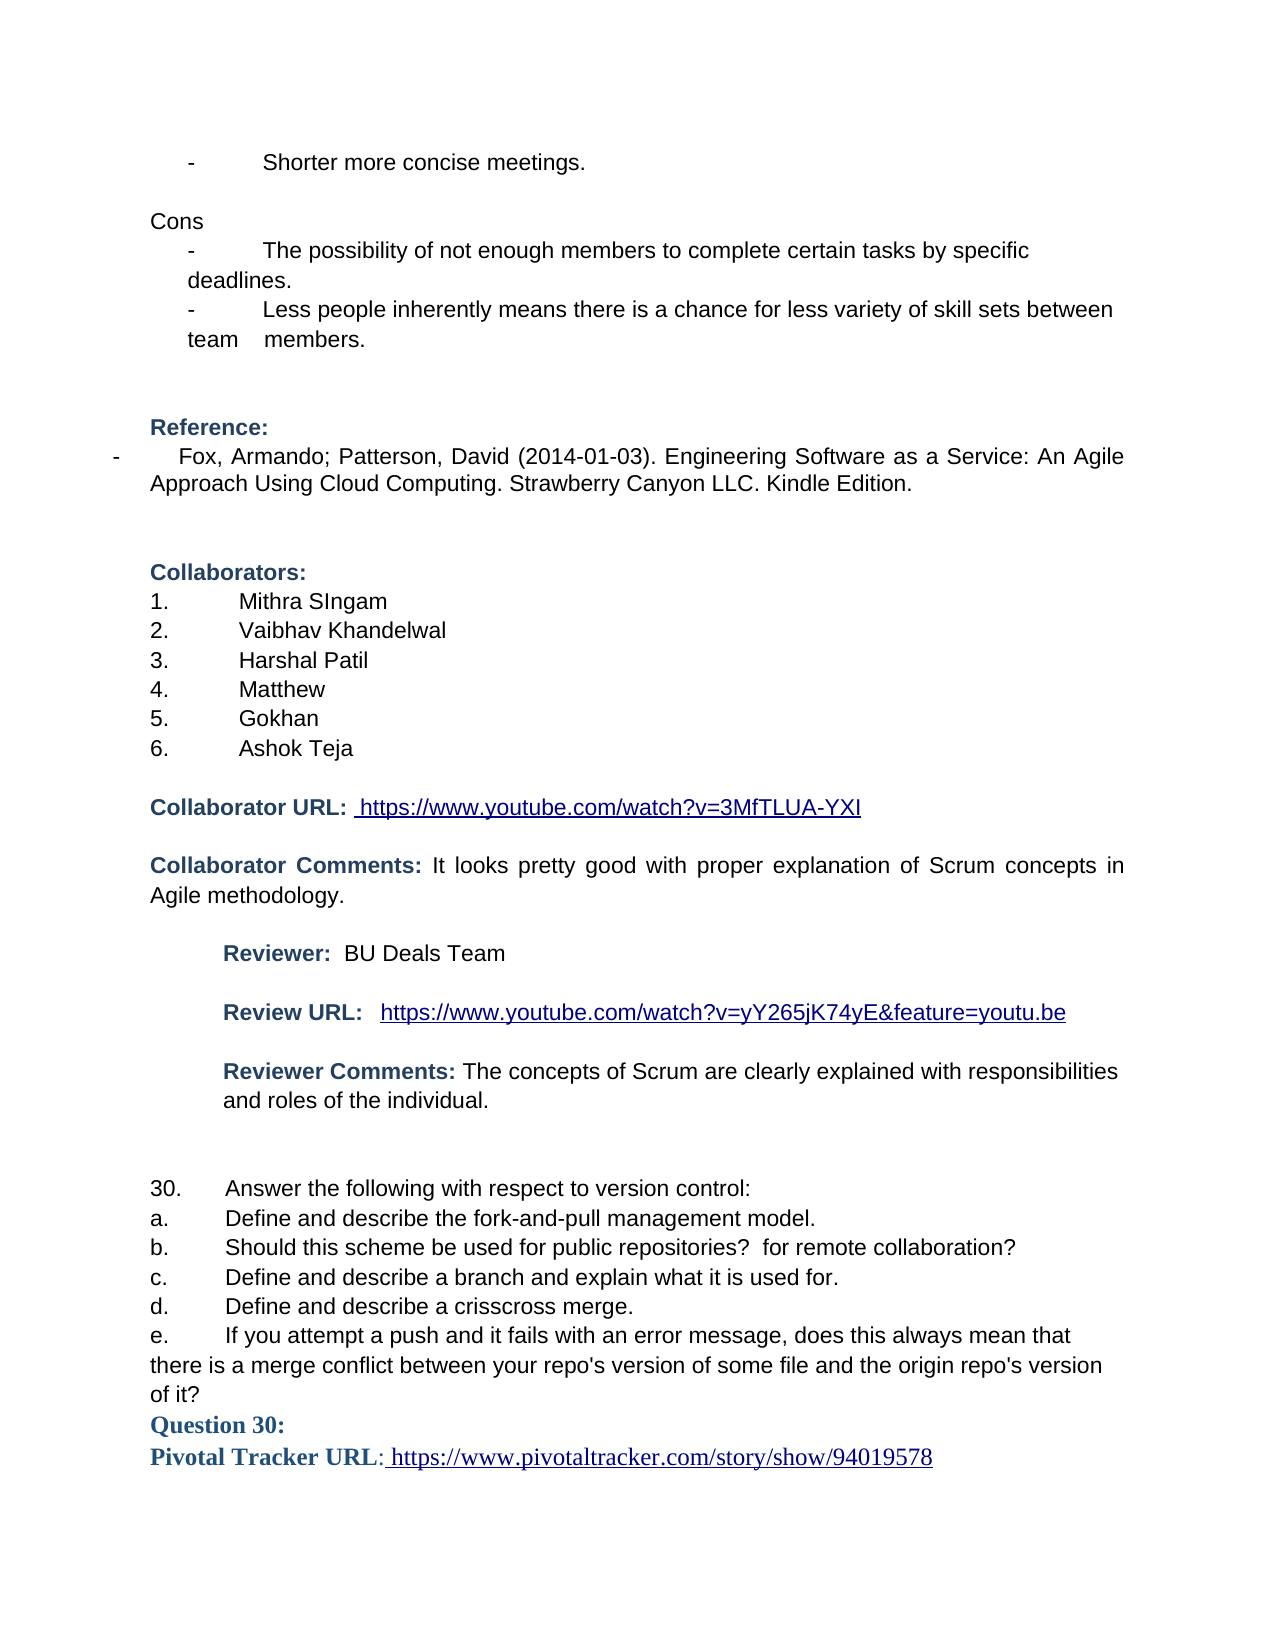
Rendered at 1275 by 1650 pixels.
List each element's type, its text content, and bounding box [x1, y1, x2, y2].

text c. Define and describe a branch and explain what it is used for. [150, 1264, 1125, 1290]
text - Fox, Armando; Patterson, David (2014-01-03). Engineering Software as a Service: An Agile Approach Using Cloud Computing. Strawberry Canyon LLC. Kindle Edition. [112, 444, 1125, 497]
text - Shorter more concise meetings. [187, 150, 1125, 176]
text 1. Mithra SIngam [150, 589, 1125, 614]
text Collaborator Comments: It looks pretty good with proper explanation of Scrum concepts in Agile methodology. [150, 853, 1125, 908]
text 4. Matthew [150, 677, 1125, 702]
text Reviewer: BU Deals Team [223, 941, 1125, 967]
text Collaborators: [150, 559, 1125, 585]
text 6. Ashok Teja [150, 736, 1125, 761]
text a. Define and describe the fork-and-pull management model. [150, 1206, 1125, 1231]
text 2. Vaibhav Khandelwal [150, 618, 1125, 644]
text Reviewer Comments: The concepts of Scrum are clearly explained with responsibilities and roles of the individual. [223, 1059, 1125, 1114]
text b. Should this scheme be used for public repositories? for remote collaboration? [150, 1235, 1125, 1261]
text 5. Gokhan [150, 706, 1125, 732]
text 3. Harshal Patil [150, 647, 1125, 673]
text e. If you attempt a push and it fails with an error message, does this always mean that there is a merge conflict between your repo's version of some file and the origin repo's version of it? [150, 1323, 1125, 1407]
text Collaborator URL: https://www.youtube.com/watch?v=3MfTLUA-YXI [150, 794, 1125, 820]
text - The possibility of not enough members to complete certain tasks by specific deadlines. [187, 238, 1125, 293]
text Question 30: [150, 1411, 1125, 1439]
text Cons [150, 209, 1125, 234]
text Review URL: https://www.youtube.com/watch?v=yY265jK74yE&feature=youtu.be [223, 1000, 1125, 1026]
text d. Define and describe a crisscross merge. [150, 1294, 1125, 1319]
text Pivotal Tracker URL: https://www.pivotaltracker.com/story/show/94019578 [150, 1443, 1125, 1471]
text - Less people inherently means there is a chance for less variety of skill sets between team members. [187, 297, 1125, 352]
text 30. Answer the following with respect to version control: [150, 1176, 1125, 1202]
text Reference: [150, 414, 1125, 440]
